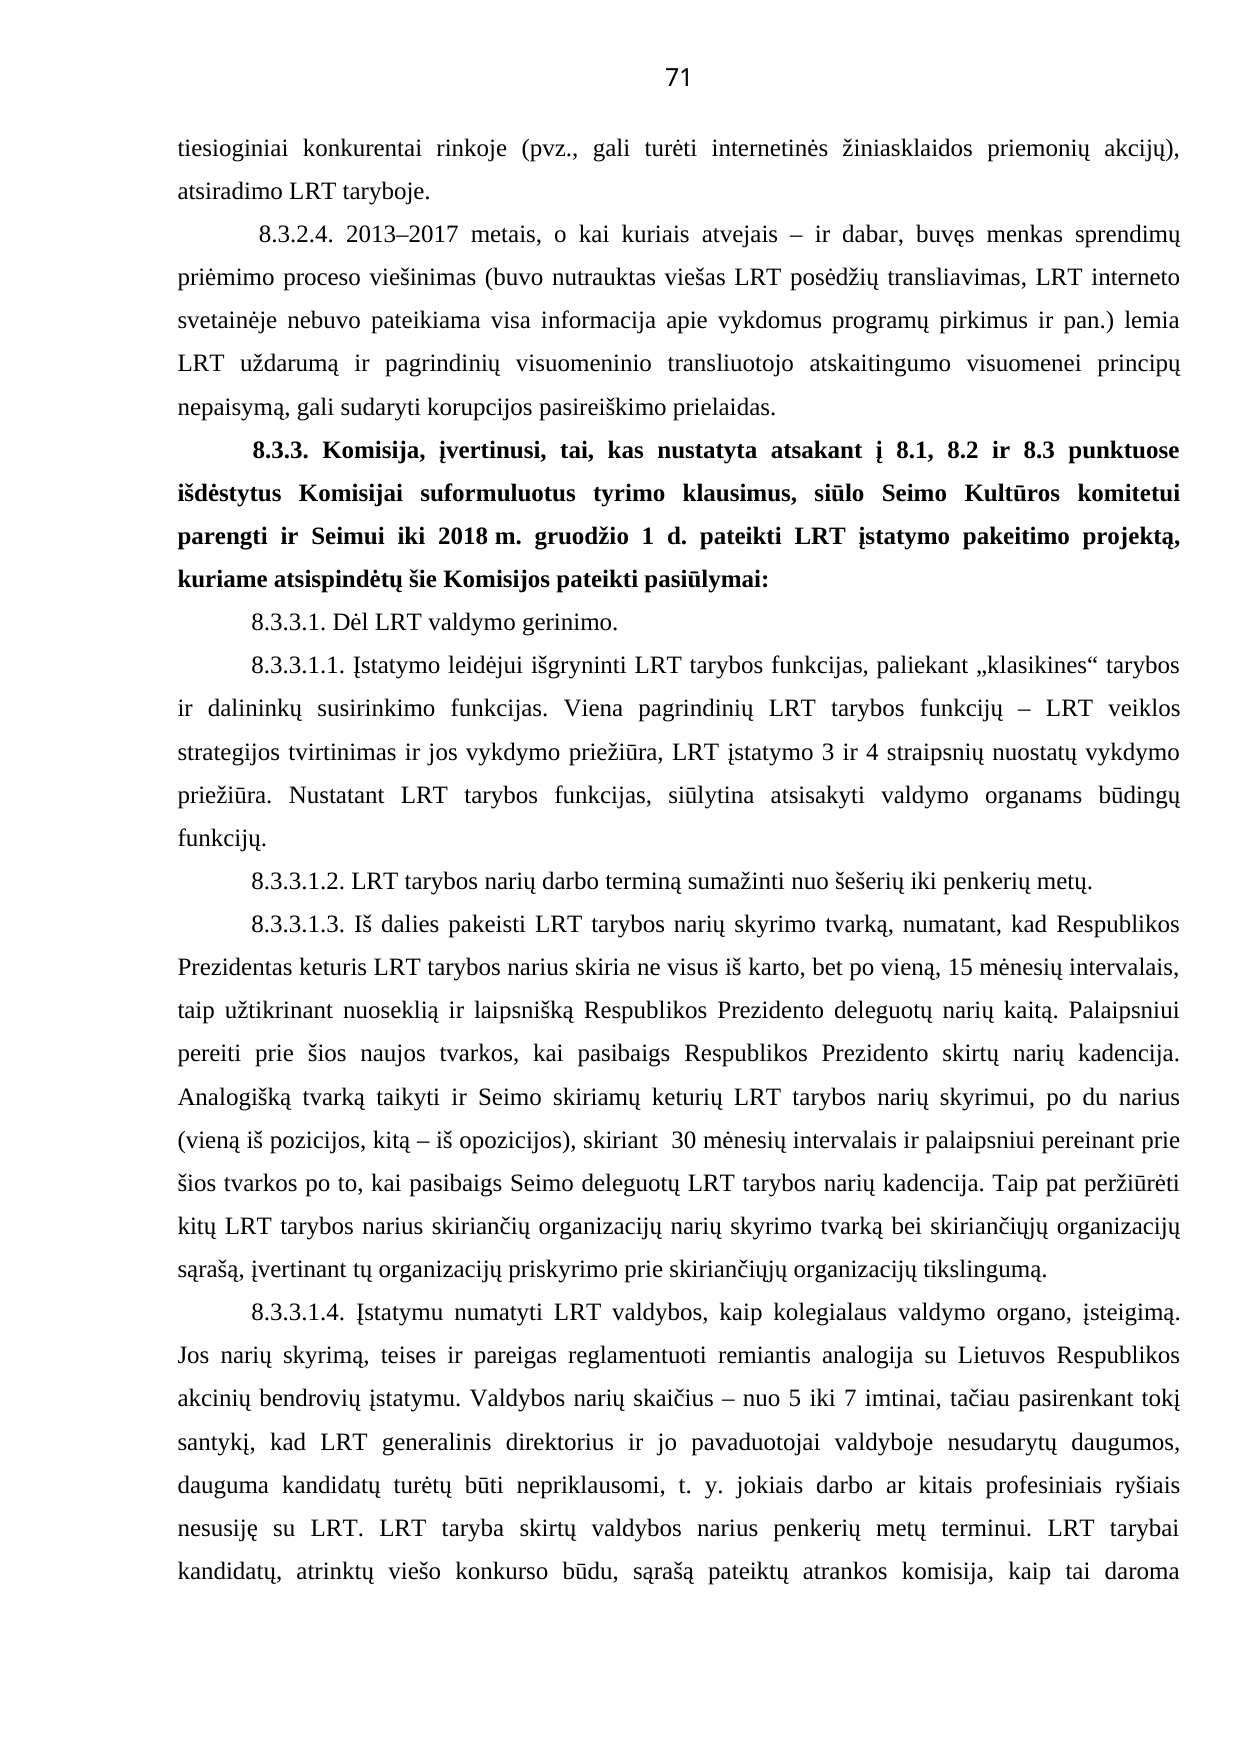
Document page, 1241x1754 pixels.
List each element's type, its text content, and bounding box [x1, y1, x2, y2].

text 8.3.3.1.3. Iš dalies pakeisti LRT tarybos narių skyrimo tvarką, numatant, kad Respublikos Prezidentas keturis LRT tarybos narius skiria ne visus iš karto, bet po vieną, 15 mėnesių intervalais, taip užtikrinant nuoseklią ir laipsnišką Respublikos Prezidento deleguotų narių kaitą. Palaipsniui pereiti prie šios naujos tvarkos, kai pasibaigs Respublikos Prezidento skirtų narių kadencija. Analogišką tvarką taikyti ir Seimo skiriamų keturių LRT tarybos narių skyrimui, po du narius (vieną iš pozicijos, kitą – iš opozicijos), skiriant 30 mėnesių intervalais ir palaipsniui pereinant prie šios tvarkos po to, kai pasibaigs Seimo deleguotų LRT tarybos narių kadencija. Taip pat peržiūrėti kitų LRT tarybos narius skiriančių organizacijų narių skyrimo tvarką bei skiriančiųjų organizacijų sąrašą, įvertinant tų organizacijų priskyrimo prie skiriančiųjų organizacijų tikslingumą. [177, 909, 1181, 1283]
text tiesioginiai konkurentai rinkoje (pvz., gali turėti internetinės žiniasklaidos priemonių akcijų), atsiradimo LRT taryboje. [177, 133, 1181, 205]
text 8.3.3.1.2. LRT tarybos narių darbo terminą sumažinti nuo šešerių iki penkerių metų. [177, 866, 1181, 895]
text 8.3.3.1.1. Įstatymo leidėjui išgryninti LRT tarybos funkcijas, paliekant „klasikines“ tarybos ir dalininkų susirinkimo funkcijas. Viena pagrindinių LRT tarybos funkcijų – LRT veiklos strategijos tvirtinimas ir jos vykdymo priežiūra, LRT įstatymo 3 ir 4 straipsnių nuostatų vykdymo priežiūra. Nustatant LRT tarybos funkcijas, siūlytina atsisakyti valdymo organams būdingų funkcijų. [177, 650, 1181, 852]
text 8.3.3.1. Dėl LRT valdymo gerinimo. [177, 607, 1181, 636]
text 8.3.2.4. 2013–2017 metais, o kai kuriais atvejais – ir dabar, buvęs menkas sprendimų priėmimo proceso viešinimas (buvo nutrauktas viešas LRT posėdžių transliavimas, LRT interneto svetainėje nebuvo pateikiama visa informacija apie vykdomus programų pirkimus ir pan.) lemia LRT uždarumą ir pagrindinių visuomeninio transliuotojo atskaitingumo visuomenei principų nepaisymą, gali sudaryti korupcijos pasireiškimo prielaidas. [177, 219, 1181, 420]
text 8.3.3.1.4. Įstatymu numatyti LRT valdybos, kaip kolegialaus valdymo organo, įsteigimą. Jos narių skyrimą, teises ir pareigas reglamentuoti remiantis analogija su Lietuvos Respublikos akcinių bendrovių įstatymu. Valdybos narių skaičius – nuo 5 iki 7 imtinai, tačiau pasirenkant tokį santykį, kad LRT generalinis direktorius ir jo pavaduotojai valdyboje nesudarytų daugumos, dauguma kandidatų turėtų būti nepriklausomi, t. y. jokiais darbo ar kitais profesiniais ryšiais nesusiję su LRT. LRT taryba skirtų valdybos narius penkerių metų terminui. LRT tarybai kandidatų, atrinktų viešo konkurso būdu, sąrašą pateiktų atrankos komisija, kaip tai daroma [177, 1297, 1181, 1585]
text 8.3.3. Komisija, įvertinusi, tai, kas nustatyta atsakant į 8.1, 8.2 ir 8.3 punktuose išdėstytus Komisijai suformuluotus tyrimo klausimus, siūlo Seimo Kultūros komitetui parengti ir Seimui iki 2018 m. gruodžio 1 d. pateikti LRT įstatymo pakeitimo projektą, kuriame atsispindėtų šie Komisijos pateikti pasiūlymai: [177, 435, 1181, 593]
